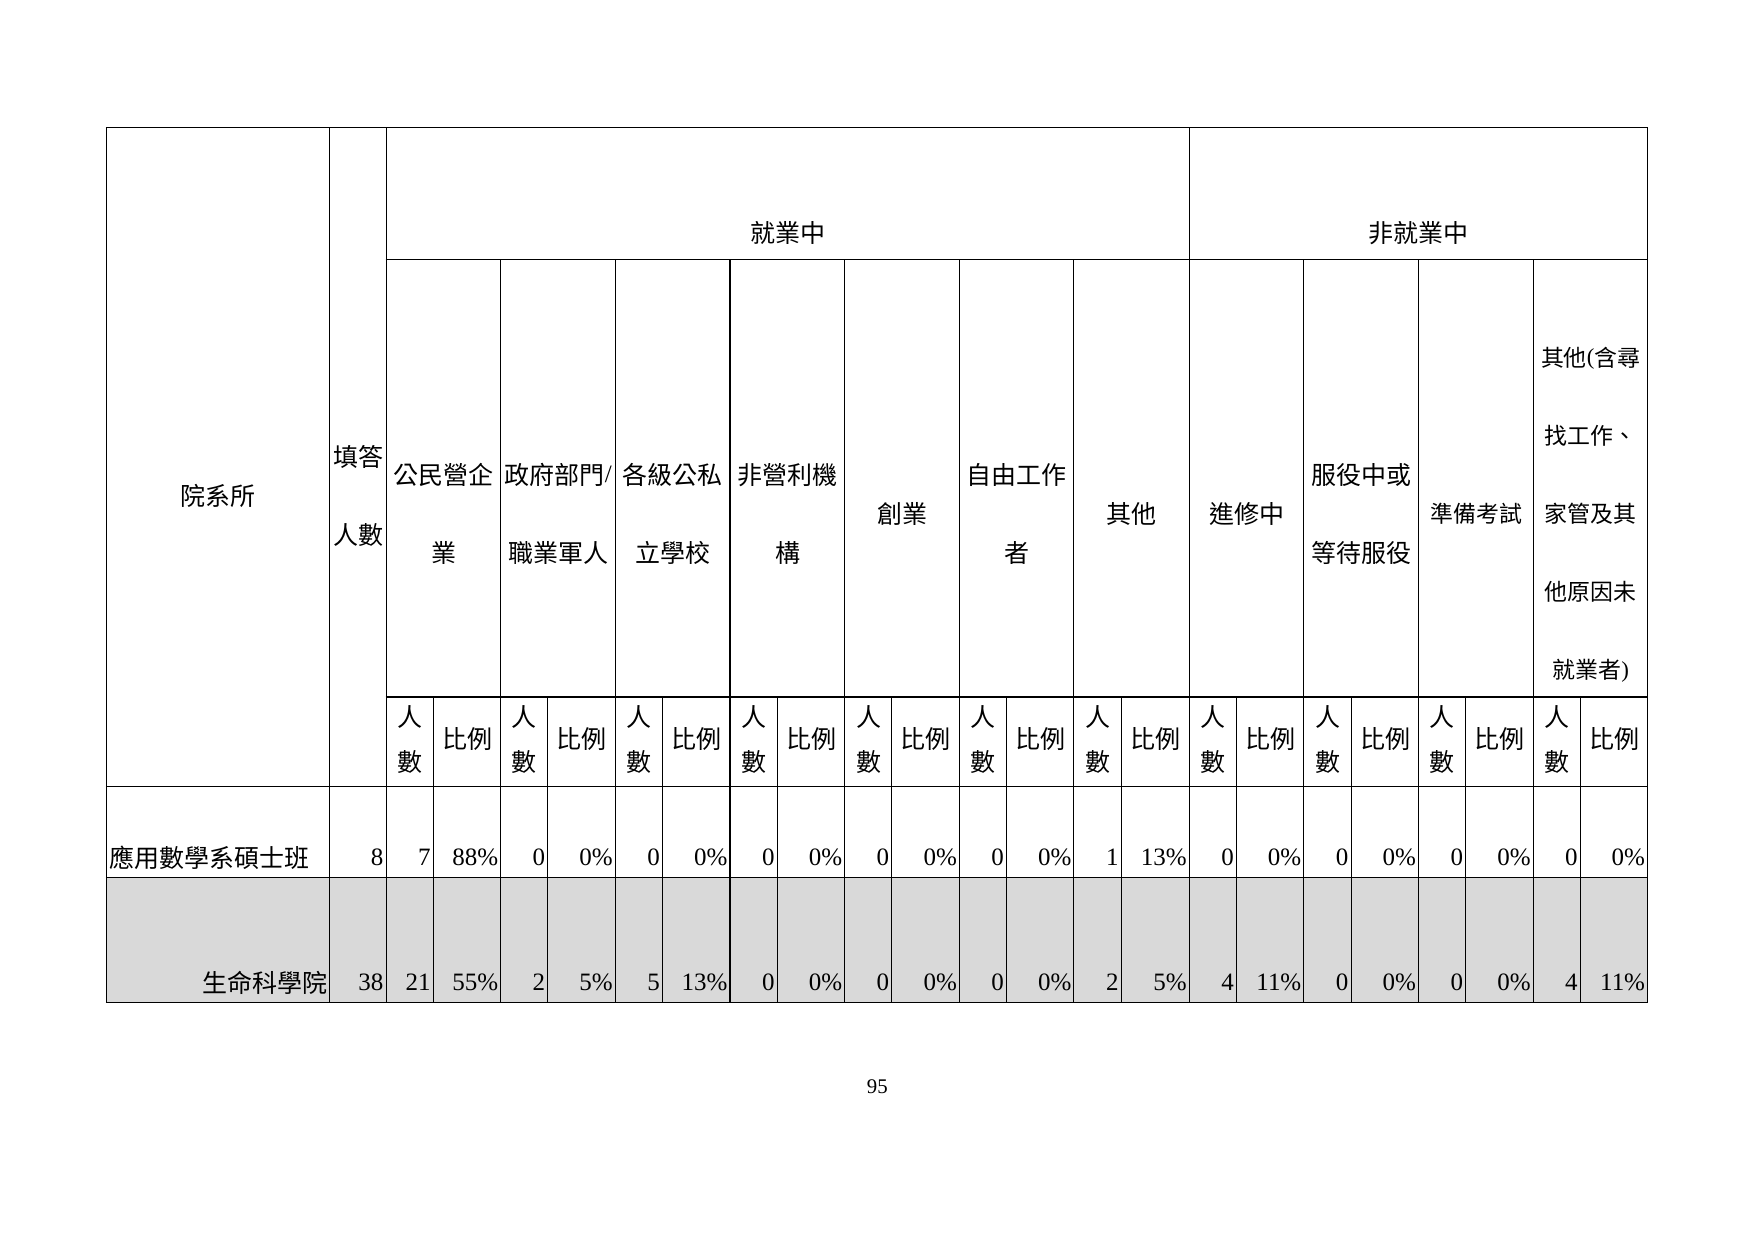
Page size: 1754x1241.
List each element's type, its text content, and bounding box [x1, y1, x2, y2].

table_cell 比例 [548, 698, 615, 786]
table_header 就業中 [387, 128, 1189, 259]
table_cell 0 [1419, 787, 1465, 877]
table_cell 服役中或等待服役 [1304, 260, 1418, 696]
table_cell 13% [1122, 787, 1189, 877]
table_cell 進修中 [1190, 260, 1303, 696]
table_header 非就業中 [1190, 128, 1647, 259]
table_cell 0 [845, 878, 891, 1002]
table_cell 0 [616, 787, 662, 877]
table_cell 比例 [778, 698, 844, 786]
table_cell 4 [1190, 878, 1236, 1002]
table_cell 人數 [1534, 698, 1580, 786]
table_header 院系所 [107, 128, 329, 786]
table_cell 0 [845, 787, 891, 877]
table_cell 5 [616, 878, 662, 1002]
table_cell 88% [434, 787, 500, 877]
table_cell 各級公私立學校 [616, 260, 729, 696]
table_cell 0 [1304, 878, 1351, 1002]
table_cell 0% [663, 787, 729, 877]
table_cell 人數 [501, 698, 547, 786]
table_cell 0% [1466, 787, 1533, 877]
table_cell 人數 [1304, 698, 1351, 786]
table_cell 應用數學系碩士班 [107, 787, 329, 877]
table_cell 比例 [1352, 698, 1418, 786]
table_cell 比例 [1237, 698, 1303, 786]
table_cell 0% [892, 878, 959, 1002]
table_cell 5% [548, 878, 615, 1002]
table_cell 人數 [1190, 698, 1236, 786]
table_cell 0% [892, 787, 959, 877]
table_cell 0% [1581, 787, 1647, 877]
table_cell 人數 [845, 698, 891, 786]
table_cell 13% [663, 878, 729, 1002]
table_cell 自由工作者 [960, 260, 1073, 696]
table_cell 比例 [1007, 698, 1073, 786]
table_cell 比例 [1581, 698, 1647, 786]
table_cell 人數 [960, 698, 1006, 786]
table_cell 21 [387, 878, 433, 1002]
table_cell 生命科學院 [107, 878, 329, 1002]
table_cell 4 [1534, 878, 1580, 1002]
table_cell 人數 [616, 698, 662, 786]
table_cell 11% [1581, 878, 1647, 1002]
table_cell 0% [1007, 878, 1073, 1002]
table_cell 11% [1237, 878, 1303, 1002]
table_cell 人數 [1419, 698, 1465, 786]
table_cell 其他 [1074, 260, 1189, 696]
table_cell 5% [1122, 878, 1189, 1002]
table_cell 0 [731, 787, 777, 877]
table_cell 創業 [845, 260, 959, 696]
table_cell 0% [1352, 787, 1418, 877]
table_cell 0 [1190, 787, 1236, 877]
table_cell 公民營企業 [387, 260, 500, 696]
table_cell 8 [330, 787, 386, 877]
table_cell 0% [1466, 878, 1533, 1002]
table_cell 比例 [1122, 698, 1189, 786]
table_cell 0 [960, 787, 1006, 877]
table_cell 0 [731, 878, 777, 1002]
table_cell 0 [501, 787, 547, 877]
table_cell 比例 [663, 698, 729, 786]
table_cell 0 [960, 878, 1006, 1002]
table_cell 人數 [731, 698, 777, 786]
table_cell 比例 [434, 698, 500, 786]
table_cell 0% [1352, 878, 1418, 1002]
table_cell 55% [434, 878, 500, 1002]
table_cell 0% [778, 787, 844, 877]
table_cell 0 [1419, 878, 1465, 1002]
table_cell 7 [387, 787, 433, 877]
table_cell 比例 [1466, 698, 1533, 786]
table_cell 人數 [1074, 698, 1121, 786]
table_cell 非營利機構 [731, 260, 844, 696]
table_header 填答 人數 [330, 128, 386, 786]
table_cell 0% [1237, 787, 1303, 877]
table_cell 0 [1534, 787, 1580, 877]
table_cell 2 [501, 878, 547, 1002]
table_cell 2 [1074, 878, 1121, 1002]
table_cell 1 [1074, 787, 1121, 877]
table_cell 0% [778, 878, 844, 1002]
table_cell 準備考試 [1419, 260, 1533, 696]
table_cell 0 [1304, 787, 1351, 877]
table_cell 0% [1007, 787, 1073, 877]
table_cell 0% [548, 787, 615, 877]
table_cell 人數 [387, 698, 433, 786]
table_cell 比例 [892, 698, 959, 786]
table_cell 其他(含尋找工作、家管及其他原因未就業者) [1534, 260, 1647, 696]
table_cell 38 [330, 878, 386, 1002]
table_cell 政府部門/職業軍人 [501, 260, 615, 696]
